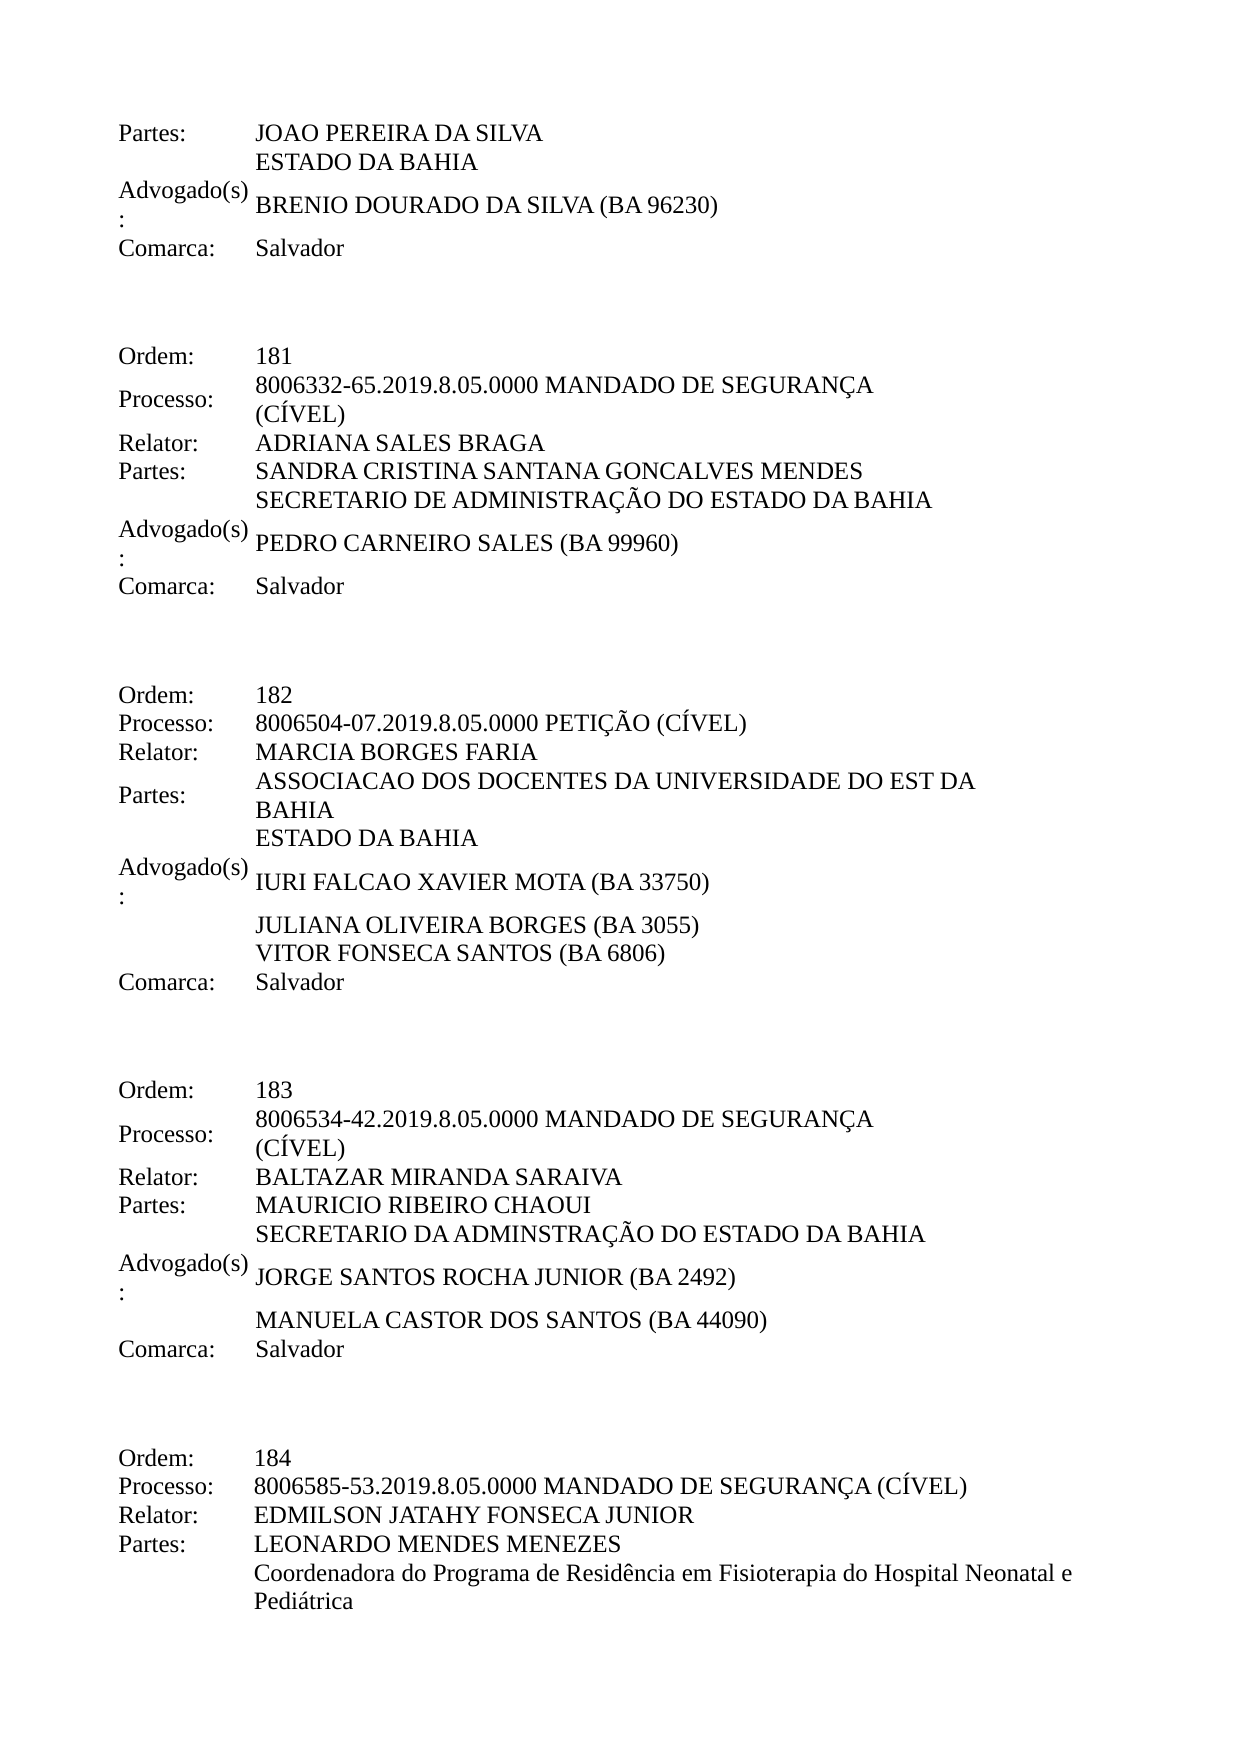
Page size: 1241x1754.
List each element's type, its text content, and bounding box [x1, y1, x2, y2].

table_header Ordem: [118, 680, 255, 708]
table_cell [118, 485, 255, 514]
table_cell Advogado(s): [118, 1248, 255, 1306]
table_cell Processo: [118, 370, 255, 428]
table_cell Comarca: [118, 233, 255, 262]
table_cell SECRETARIO DE ADMINISTRAÇÃO DO ESTADO DA BAHIA [255, 485, 969, 514]
table_cell JOAO PEREIRA DA SILVA [255, 118, 969, 147]
table_cell Advogado(s): [118, 176, 255, 233]
table_cell [118, 1558, 253, 1615]
table_cell Relator: [118, 737, 255, 766]
table_cell 8006504-07.2019.8.05.0000 PETIÇÃO (CÍVEL) [255, 709, 1058, 737]
table_cell BALTAZAR MIRANDA SARAIVA [255, 1162, 969, 1191]
table_cell ADRIANA SALES BRAGA [255, 428, 969, 456]
table_cell IURI FALCAO XAVIER MOTA (BA 33750) [255, 852, 1058, 910]
table_cell Processo: [118, 1471, 253, 1500]
table_cell Salvador [255, 571, 969, 600]
table_cell [118, 939, 255, 967]
table_header 181 [255, 341, 969, 370]
table_cell 8006534-42.2019.8.05.0000 MANDADO DE SEGURANÇA (CÍVEL) [255, 1104, 969, 1162]
table_cell [118, 824, 255, 852]
table_cell Partes: [118, 456, 255, 485]
table_cell MARCIA BORGES FARIA [255, 737, 1058, 766]
table_cell VITOR FONSECA SANTOS (BA 6806) [255, 939, 1058, 967]
table_cell Coordenadora do Programa de Residência em Fisioterapia do Hospital Neonatal e Pediátrica [254, 1558, 1122, 1615]
table_header Ordem: [118, 1443, 253, 1471]
table_cell Partes: [118, 766, 255, 823]
table_header Ordem: [118, 341, 255, 370]
table_header 184 [254, 1443, 1122, 1471]
table_cell LEONARDO MENDES MENEZES [254, 1529, 1122, 1558]
table_header 182 [255, 680, 1058, 708]
table_cell Relator: [118, 428, 255, 456]
table_cell Partes: [118, 1529, 253, 1558]
table_cell [118, 1306, 255, 1334]
table_cell Salvador [255, 233, 969, 262]
table_cell 8006332-65.2019.8.05.0000 MANDADO DE SEGURANÇA (CÍVEL) [255, 370, 969, 428]
table_cell JULIANA OLIVEIRA BORGES (BA 3055) [255, 910, 1058, 938]
table_cell Advogado(s): [118, 852, 255, 910]
table_cell Relator: [118, 1162, 255, 1191]
table_cell PEDRO CARNEIRO SALES (BA 99960) [255, 514, 969, 571]
table_cell Relator: [118, 1500, 253, 1529]
table_cell Comarca: [118, 967, 255, 996]
table_cell JORGE SANTOS ROCHA JUNIOR (BA 2492) [255, 1248, 969, 1306]
table_cell Advogado(s): [118, 514, 255, 571]
table_cell ESTADO DA BAHIA [255, 147, 969, 176]
table_cell SECRETARIO DA ADMINSTRAÇÃO DO ESTADO DA BAHIA [255, 1219, 969, 1248]
table_cell BRENIO DOURADO DA SILVA (BA 96230) [255, 176, 969, 233]
table_cell Processo: [118, 709, 255, 737]
table_cell ASSOCIACAO DOS DOCENTES DA UNIVERSIDADE DO EST DA BAHIA [255, 766, 1058, 823]
table_cell Processo: [118, 1104, 255, 1162]
table_cell SANDRA CRISTINA SANTANA GONCALVES MENDES [255, 456, 969, 485]
table_cell Salvador [255, 967, 1058, 996]
table_cell MAURICIO RIBEIRO CHAOUI [255, 1191, 969, 1219]
table_cell Partes: [118, 118, 255, 147]
table_cell ESTADO DA BAHIA [255, 824, 1058, 852]
table_cell EDMILSON JATAHY FONSECA JUNIOR [254, 1500, 1122, 1529]
table_cell 8006585-53.2019.8.05.0000 MANDADO DE SEGURANÇA (CÍVEL) [254, 1471, 1122, 1500]
table_cell Comarca: [118, 1334, 255, 1363]
table_header 183 [255, 1076, 969, 1104]
table_cell Partes: [118, 1191, 255, 1219]
table_cell [118, 910, 255, 938]
table_cell Salvador [255, 1334, 969, 1363]
table_cell [118, 147, 255, 176]
table_cell Comarca: [118, 571, 255, 600]
table_header Ordem: [118, 1076, 255, 1104]
table_cell [118, 1219, 255, 1248]
table_cell MANUELA CASTOR DOS SANTOS (BA 44090) [255, 1306, 969, 1334]
